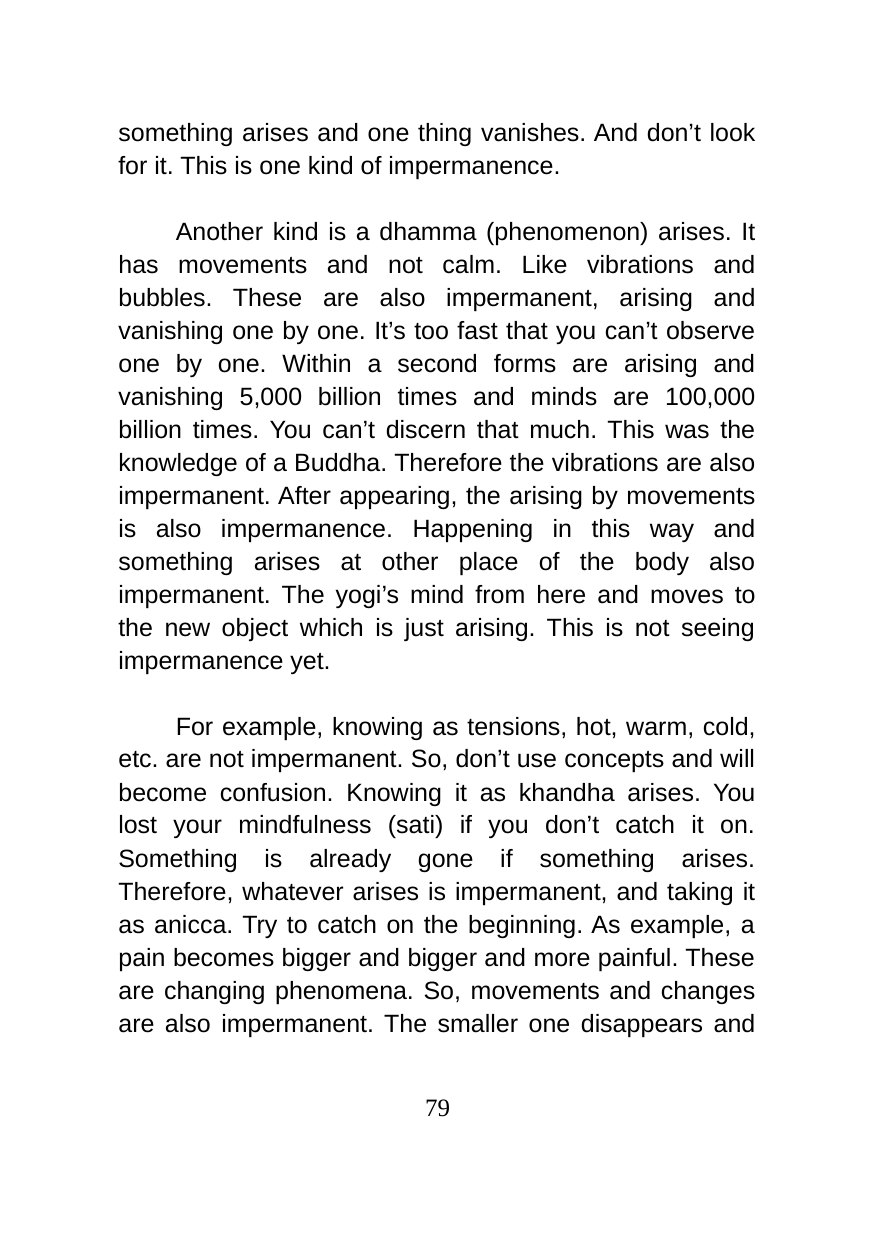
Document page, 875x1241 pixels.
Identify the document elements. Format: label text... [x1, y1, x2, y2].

text something arises and one thing vanishes. And don’t look for it. This is one kind of impermanence. [118, 118, 756, 180]
text Another kind is a dhamma (phenomenon) arises. It has movements and not calm. Like vibrations and bubbles. These are also impermanent, arising and vanishing one by one. It’s too fast that you can’t observe one by one. Within a second forms are arising and vanishing 5,000 billion times and minds are 100,000 billion times. You can’t discern that much. This was the knowledge of a Buddha. Therefore the vibrations are also impermanent. After appearing, the arising by movements is also impermanence. Happening in this way and something arises at other place of the body also impermanent. The yogi’s mind from here and moves to the new object which is just arising. This is not seeing impermanence yet. [118, 217, 756, 675]
text For example, knowing as tensions, hot, warm, cold, etc. are not impermanent. So, don’t use concepts and will become confusion. Knowing it as khandha arises. You lost your mindfulness (sati) if you don’t catch it on. Something is already gone if something arises. Therefore, whatever arises is impermanent, and taking it as anicca. Try to catch on the beginning. As example, a pain becomes bigger and bigger and more painful. These are changing phenomena. So, movements and changes are also impermanent. The smaller one disappears and [118, 711, 756, 1037]
